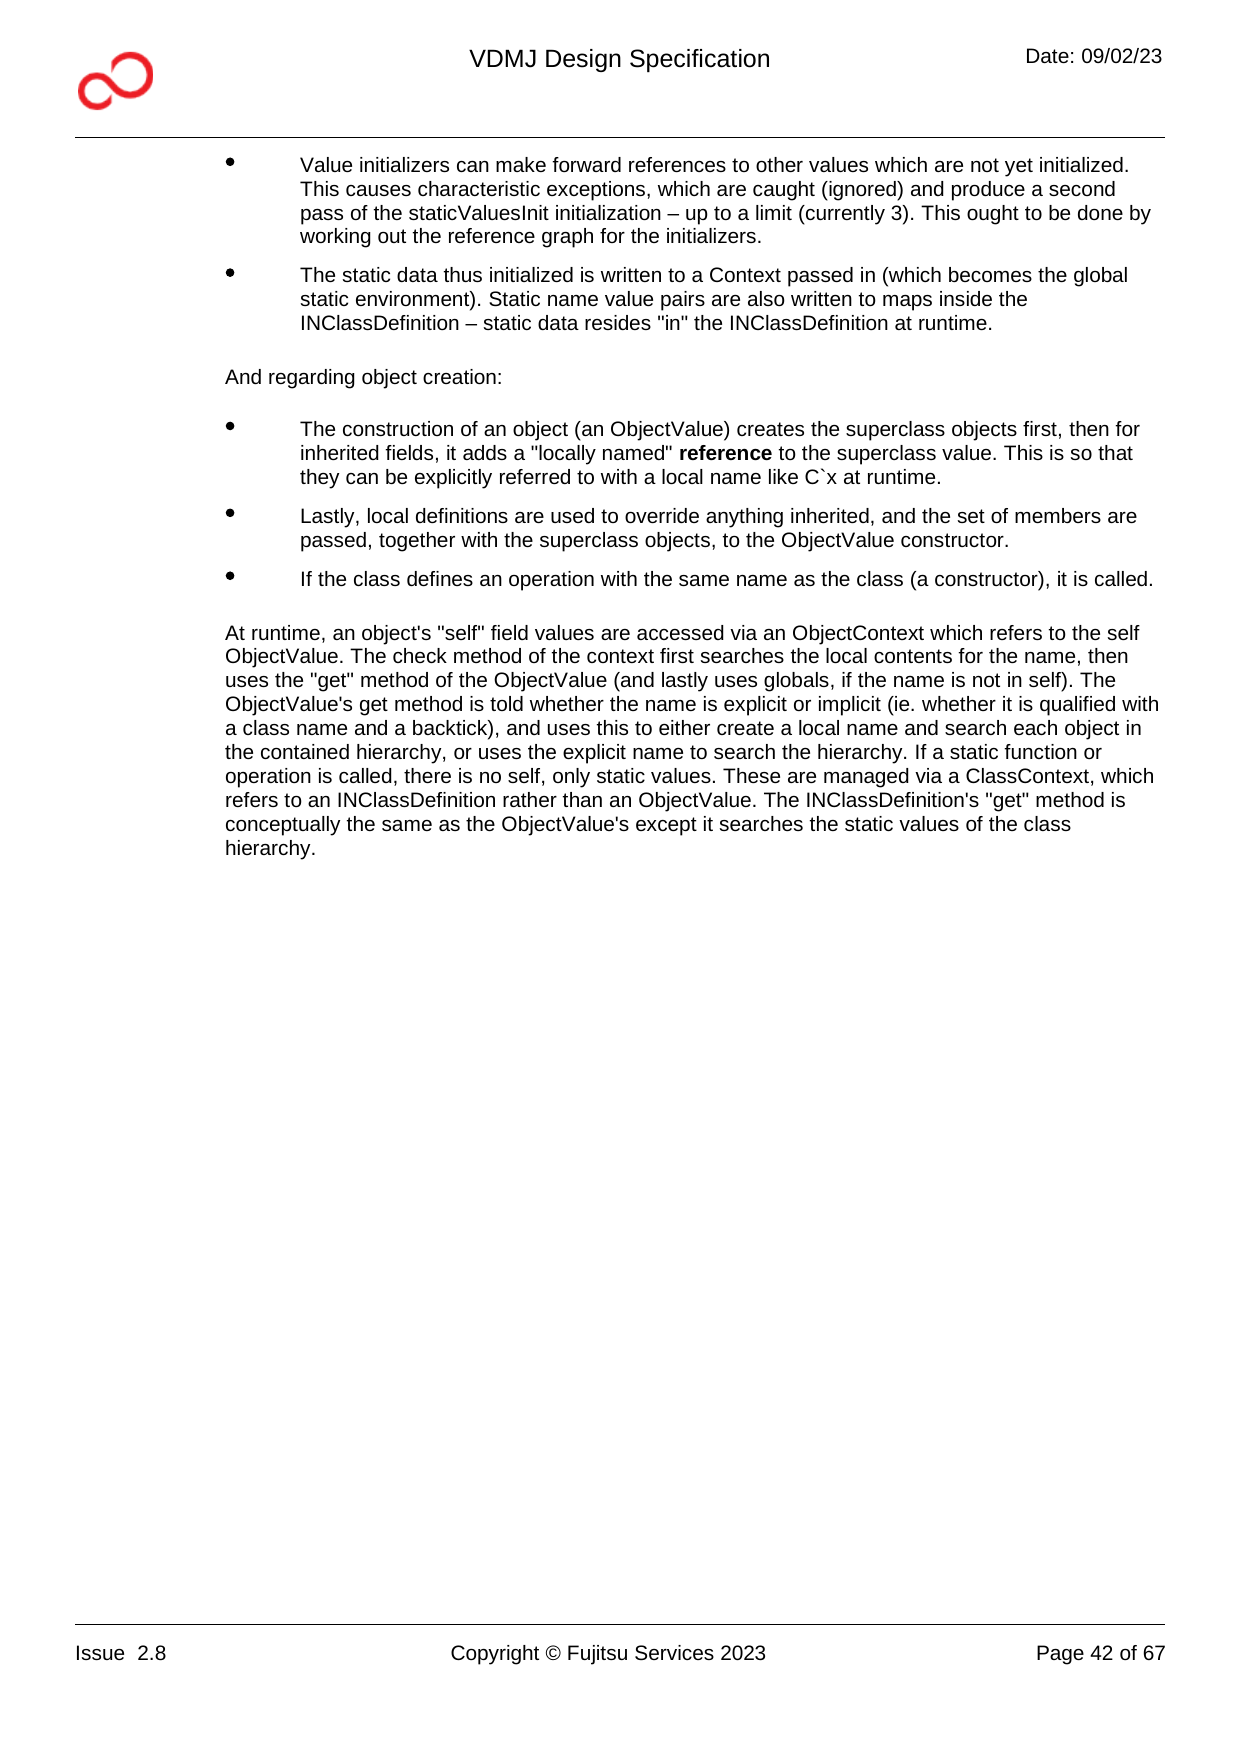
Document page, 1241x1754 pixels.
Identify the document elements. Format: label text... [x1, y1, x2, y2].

list If the class defines an operation with the same name as the class (a constructor), it is called. [225, 567, 1165, 591]
picture [78, 44, 153, 120]
text And regarding object creation: [225, 366, 1165, 389]
list The construction of an object (an ObjectValue) creates the superclass objects first, then for inherited fields, it adds a "locally named" reference to the superclass value. This is so that they can be explicitly referred to with a local name like C`x at runtime. [225, 417, 1165, 489]
list Lastly, local definitions are used to override anything inherited, and the set of members are passed, together with the superclass objects, to the ObjectValue constructor. [225, 504, 1165, 552]
text At runtime, an object's "self" field values are accessed via an ObjectContext which refers to the self ObjectValue. The check method of the context first searches the local contents for the name, then uses the "get" method of the ObjectValue (and lastly uses globals, if the name is not in self). The ObjectValue's get method is told whether the name is explicit or implicit (ie. whether it is qualified with a class name and a backtick), and uses this to either create a local name and search each object in the contained hierarchy, or uses the explicit name to search the hierarchy. If a static function or operation is called, there is no self, only static values. These are managed via a ClassContext, which refers to an INClassDefinition rather than an ObjectValue. The INClassDefinition's "get" method is conceptually the same as the ObjectValue's except it searches the static values of the class hierarchy. [225, 621, 1165, 860]
list The static data thus initialized is written to a Context passed in (which becomes the global static environment). Static name value pairs are also written to maps inside the INClassDefinition – static data resides "in" the INClassDefinition at runtime. [225, 264, 1165, 336]
list Value initializers can make forward references to other values which are not yet initialized. This causes characteristic exceptions, which are caught (ignored) and produce a second pass of the staticValuesInit initialization – up to a limit (currently 3). This ought to be done by working out the reference graph for the initializers. [225, 153, 1165, 249]
